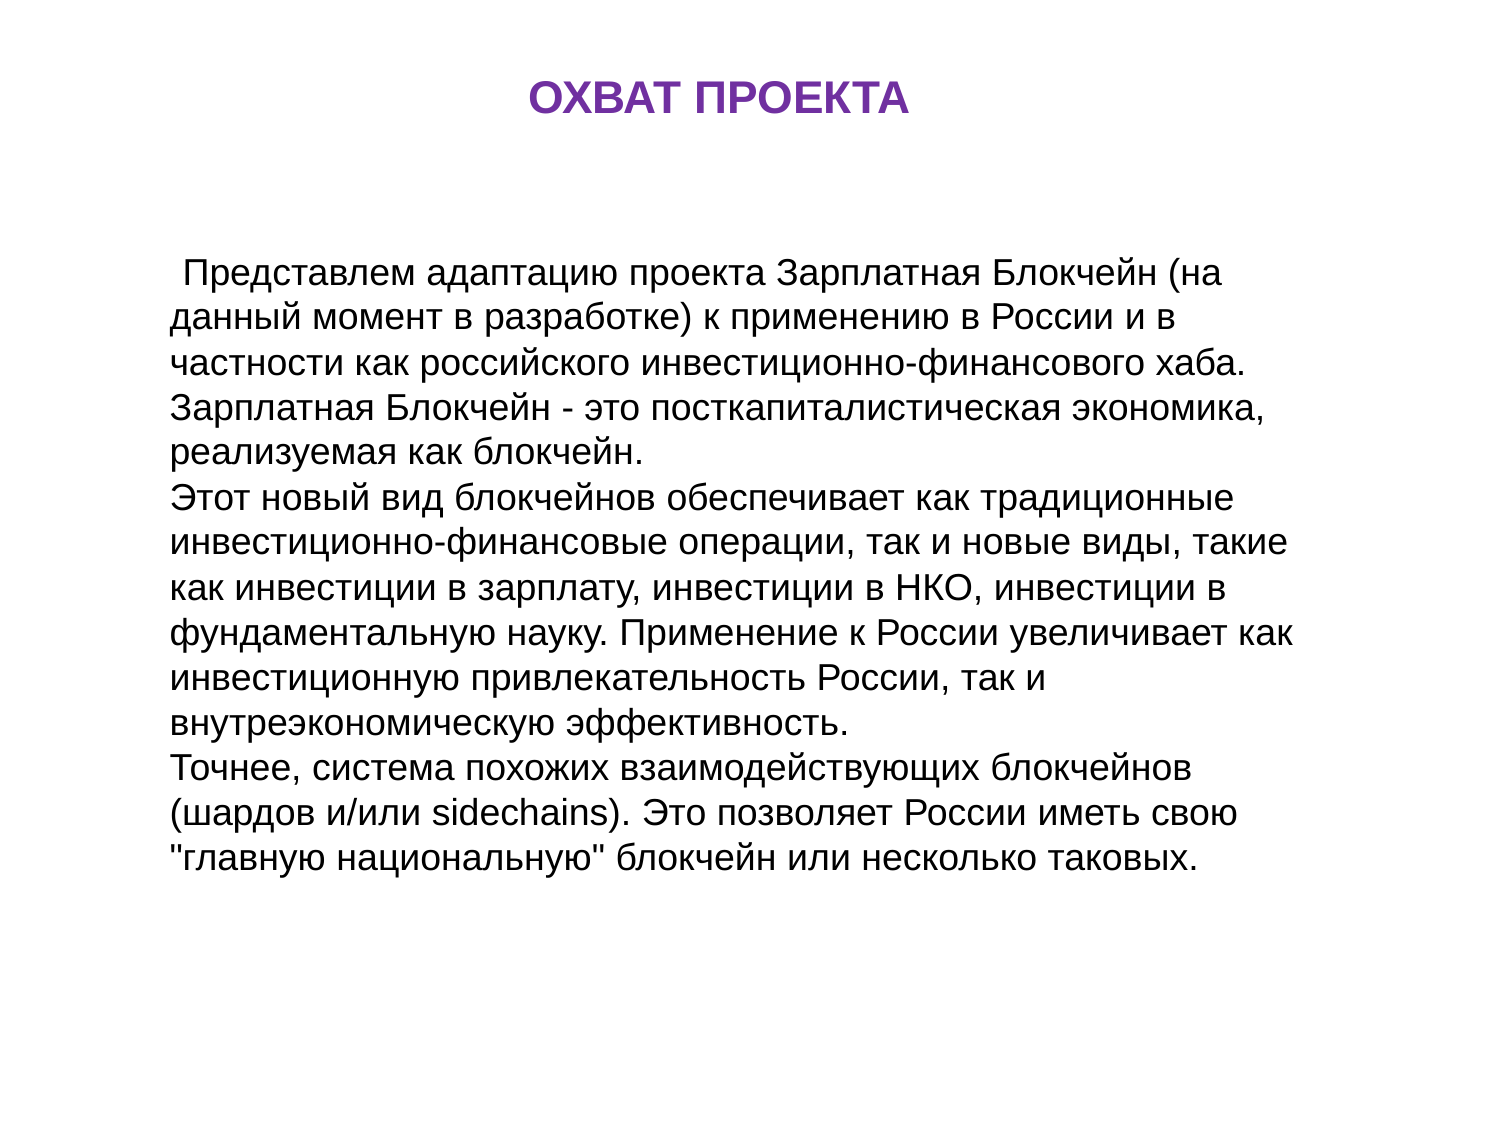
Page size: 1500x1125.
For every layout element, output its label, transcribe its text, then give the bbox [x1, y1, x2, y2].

text_box ОХВАТ ПРОЕКТА [117, 59, 1313, 120]
text_box Представлем адаптацию проекта Зарплатная Блокчейн (на данный момент в разработке) к применению в России и в частности как российского инвестиционно-финансового хаба. Зарплатная Блокчейн - это посткапиталистическая экономика, реализуемая как блокчейн. Этот новый вид блокчейнов обеспечивает как традиционные инвестиционно-финансовые операции, так и новые виды, такие как инвестиции в зарплату, инвестиции в НКО, инвестиции в фундаментальную науку. Применение к России увеличивает как инвестиционную привлекательность России, так и внутреэкономическую эффективность. Точнее, система похожих взаимодействующих блокчейнов (шардов и/или sidechains). Это позволяет России иметь свою "главную национальную" блокчейн или несколько таковых. [154, 240, 1351, 885]
